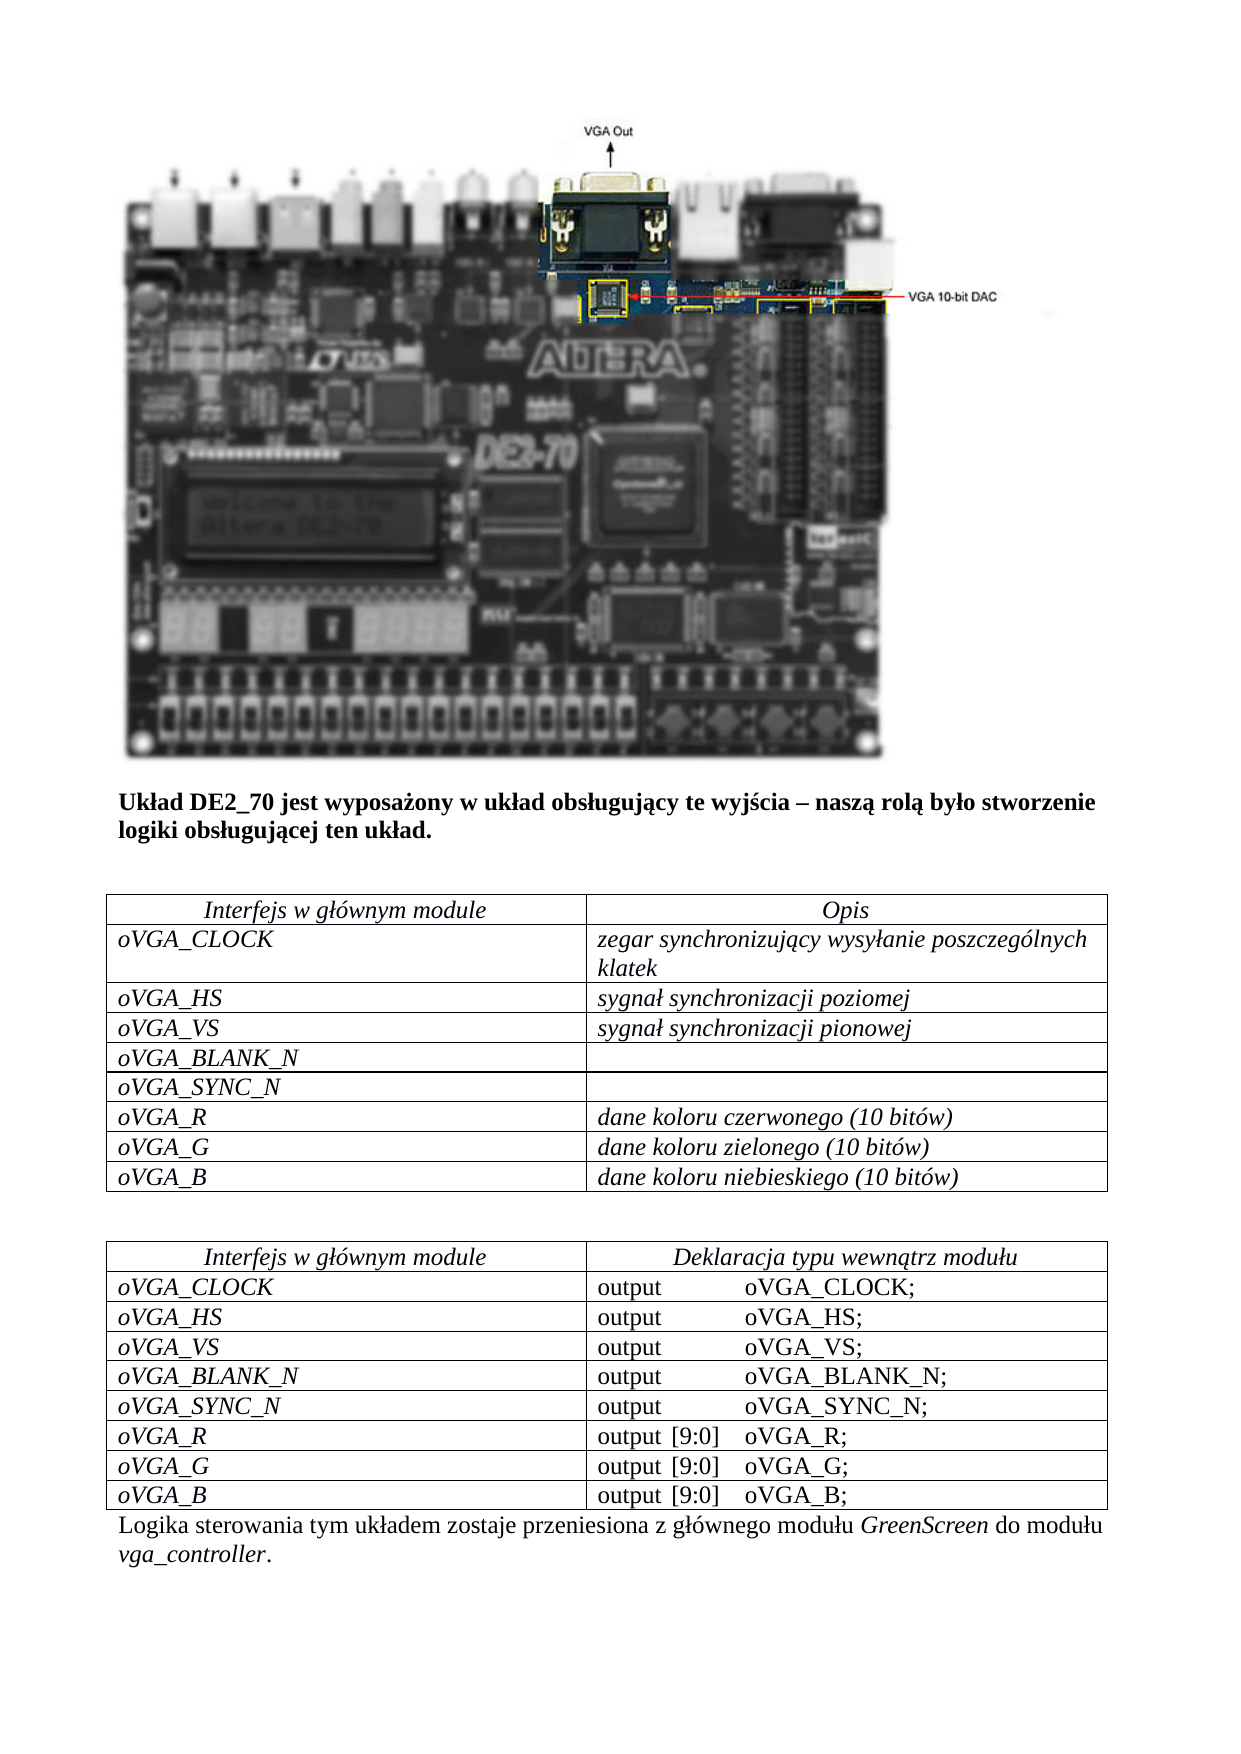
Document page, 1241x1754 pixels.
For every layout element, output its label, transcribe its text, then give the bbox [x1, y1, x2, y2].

table_cell oVGA_HS [107, 983, 586, 1012]
table_cell oVGA_VS [107, 1332, 586, 1360]
table_cell oVGA_VS [107, 1013, 586, 1042]
table_cell oVGA_SYNC_N [107, 1073, 586, 1101]
table_header Interfejs w głównym module [107, 1242, 586, 1271]
table_cell oVGA_HS [107, 1302, 586, 1331]
table_cell oVGA_BLANK_N [107, 1043, 586, 1071]
table_cell dane koloru niebieskiego (10 bitów) [587, 1162, 1107, 1191]
table_cell oVGA_R [107, 1421, 586, 1450]
table_cell oVGA_B [107, 1162, 586, 1191]
table_cell dane koloru czerwonego (10 bitów) [587, 1102, 1107, 1131]
text Logika sterowania tym układem zostaje przeniesiona z głównego modułu GreenScreen do modułu vga_controller. [118, 1510, 1122, 1568]
table_cell output [9:0] oVGA_G; [587, 1451, 1107, 1479]
table_cell output [9:0] oVGA_B; [587, 1481, 1107, 1509]
table_cell dane koloru zielonego (10 bitów) [587, 1132, 1107, 1161]
table_cell oVGA_CLOCK [107, 925, 586, 982]
table_cell oVGA_G [107, 1451, 586, 1479]
table_cell output [9:0] oVGA_R; [587, 1421, 1107, 1450]
table_header Interfejs w głównym module [107, 895, 586, 923]
table_cell sygnał synchronizacji poziomej [587, 983, 1107, 1012]
table_cell oVGA_B [107, 1481, 586, 1509]
table_cell oVGA_R [107, 1102, 586, 1131]
table_cell [587, 1073, 1107, 1101]
text Układ DE2_70 jest wyposażony w układ obsługujący te wyjścia – naszą rolą było stworzenie logiki obsługującej ten układ. [118, 787, 1122, 844]
table_cell [587, 1043, 1107, 1071]
table_header Deklaracja typu wewnątrz modułu [587, 1242, 1107, 1271]
table_header Opis [587, 895, 1107, 923]
table_cell sygnał synchronizacji pionowej [587, 1013, 1107, 1042]
table_cell zegar synchronizujący wysyłanie poszczególnych klatek [587, 925, 1107, 982]
table_cell output oVGA_SYNC_N; [587, 1391, 1107, 1420]
table_cell oVGA_CLOCK [107, 1272, 586, 1301]
picture [118, 118, 1064, 766]
table_cell oVGA_G [107, 1132, 586, 1161]
table_cell oVGA_SYNC_N [107, 1391, 586, 1420]
table_cell output oVGA_VS; [587, 1332, 1107, 1360]
table_cell output oVGA_HS; [587, 1302, 1107, 1331]
table_cell output oVGA_BLANK_N; [587, 1361, 1107, 1390]
table_cell oVGA_BLANK_N [107, 1361, 586, 1390]
table_cell output oVGA_CLOCK; [587, 1272, 1107, 1301]
